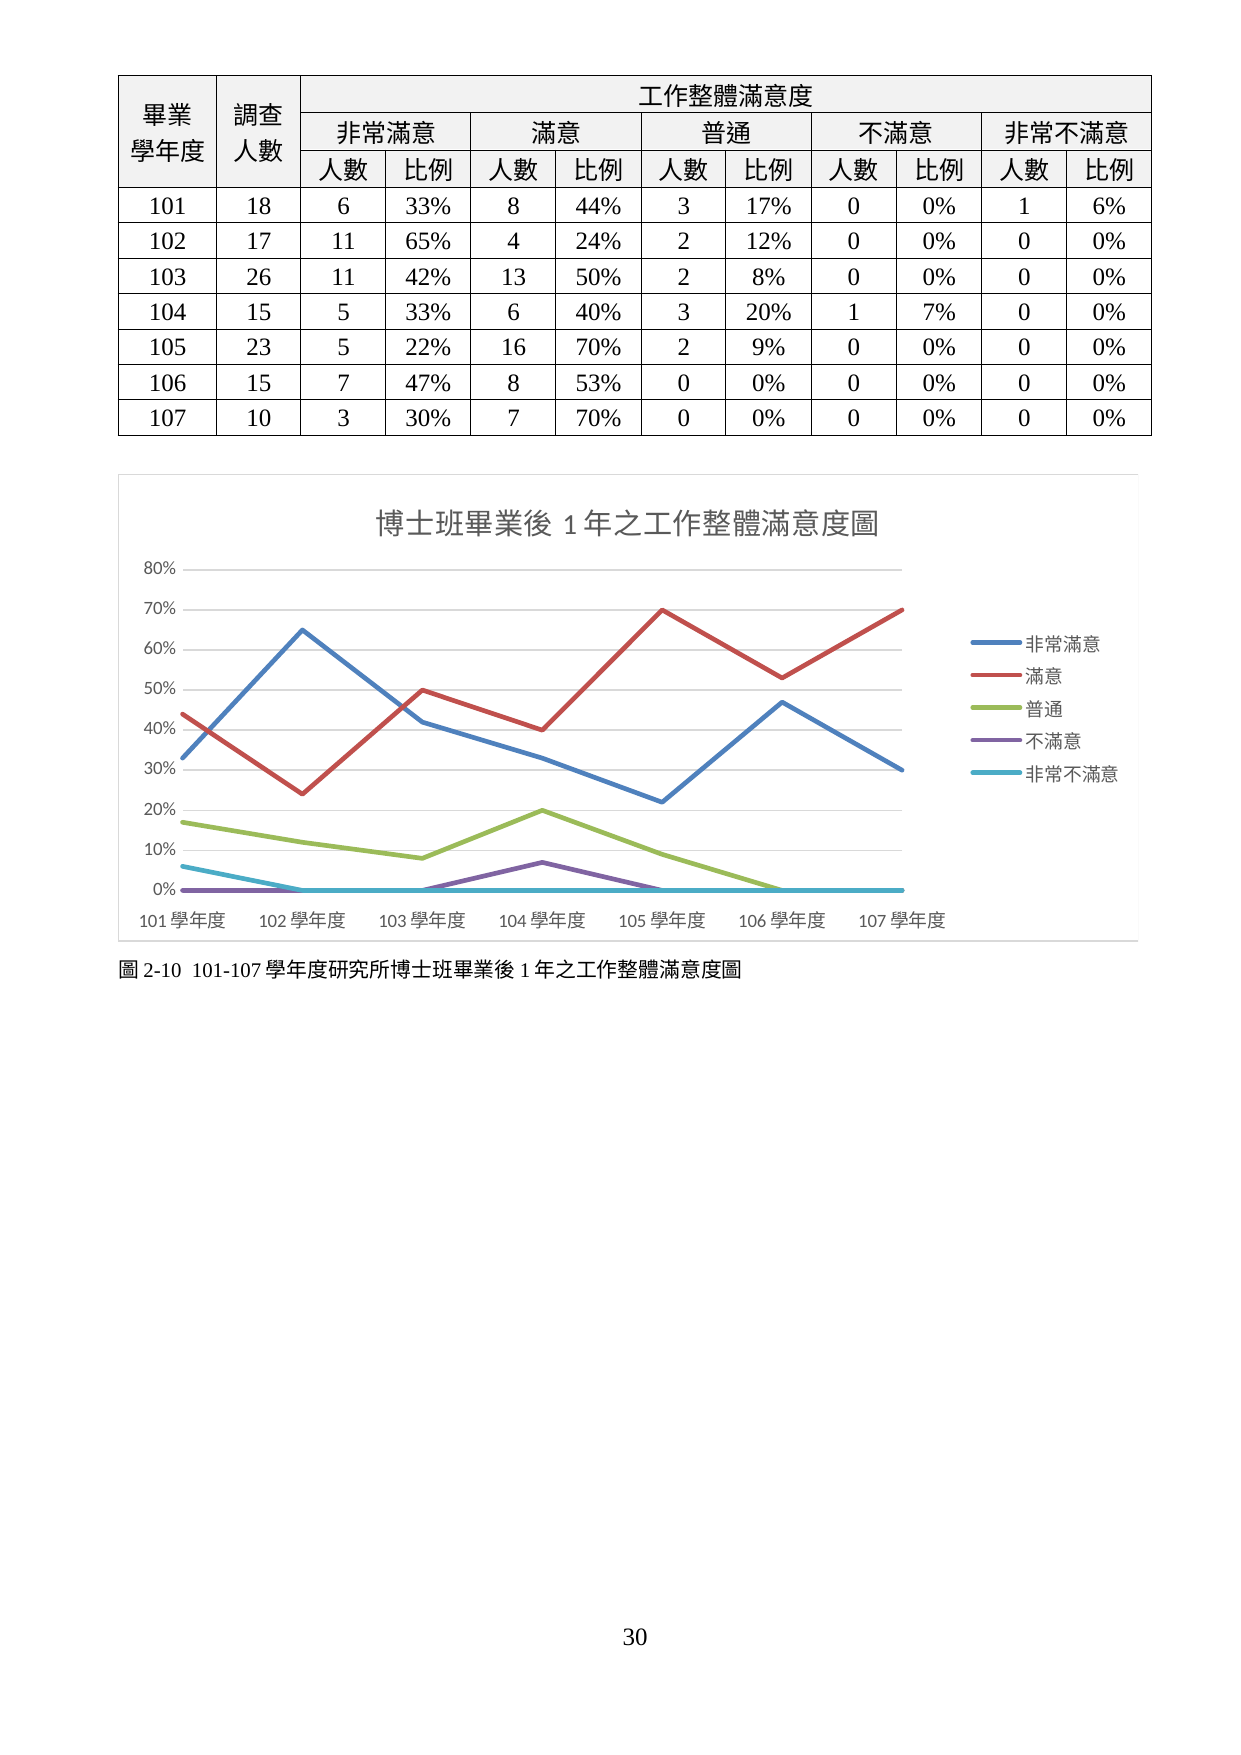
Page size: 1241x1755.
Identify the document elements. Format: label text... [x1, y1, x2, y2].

table_cell 7% [897, 294, 981, 328]
table_cell 65% [386, 223, 470, 258]
table_cell 比例 [1067, 151, 1151, 187]
table_cell 0 [642, 400, 725, 435]
table_header 工作整體滿意度 [301, 76, 1151, 112]
table_cell 102 [119, 223, 216, 258]
table_cell 0% [1067, 223, 1151, 258]
table_cell 40% [556, 294, 641, 328]
table_cell 0% [897, 400, 981, 435]
table_cell 70% [556, 400, 641, 435]
table_cell 0% [1067, 400, 1151, 435]
table_cell 8 [471, 365, 555, 399]
table_cell 6 [471, 294, 555, 328]
text 圖2-10 101-107學年度研究所博士班畢業後1年之工作整體滿意度圖 [118, 954, 1152, 984]
table_cell 12% [726, 223, 811, 258]
table_cell 15 [217, 365, 300, 399]
table_cell 16 [471, 330, 555, 364]
table_cell 53% [556, 365, 641, 399]
table_cell 人數 [982, 151, 1066, 187]
table_cell 0 [982, 259, 1066, 293]
table_cell 5 [301, 294, 385, 328]
table_cell 33% [386, 294, 470, 328]
table_cell 106 [119, 365, 216, 399]
table_cell 7 [471, 400, 555, 435]
table_cell 0 [982, 223, 1066, 258]
table_cell 101 [119, 188, 216, 222]
table_cell 0 [982, 294, 1066, 328]
table_cell 2 [642, 330, 725, 364]
table_cell 44% [556, 188, 641, 222]
table_cell 4 [471, 223, 555, 258]
table_cell 10 [217, 400, 300, 435]
table_cell 0 [812, 188, 896, 222]
table_cell 比例 [556, 151, 641, 187]
table_cell 0 [982, 400, 1066, 435]
table_header 畢業 學年度 [119, 76, 216, 187]
table_cell 1 [812, 294, 896, 328]
table_cell 0% [897, 223, 981, 258]
table_cell 13 [471, 259, 555, 293]
table_cell 普通 [642, 113, 811, 149]
table_cell 7 [301, 365, 385, 399]
table_cell 107 [119, 400, 216, 435]
table_cell 非常滿意 [301, 113, 470, 149]
table_cell 22% [386, 330, 470, 364]
table_cell 0% [897, 365, 981, 399]
table_cell 0% [726, 400, 811, 435]
table_cell 6% [1067, 188, 1151, 222]
table_cell 24% [556, 223, 641, 258]
table_cell 11 [301, 259, 385, 293]
table_cell 9% [726, 330, 811, 364]
table_cell 人數 [471, 151, 555, 187]
table_cell 0 [982, 365, 1066, 399]
table_cell 0% [897, 259, 981, 293]
table_cell 0 [642, 365, 725, 399]
table_cell 6 [301, 188, 385, 222]
table_cell 非常不滿意 [982, 113, 1151, 149]
table_cell 70% [556, 330, 641, 364]
table_cell 0% [897, 188, 981, 222]
table_cell 0 [812, 365, 896, 399]
table_cell 滿意 [471, 113, 641, 149]
table_cell 20% [726, 294, 811, 328]
table_cell 15 [217, 294, 300, 328]
table_cell 1 [982, 188, 1066, 222]
table_cell 人數 [301, 151, 385, 187]
table_cell 42% [386, 259, 470, 293]
table_cell 3 [642, 188, 725, 222]
table_cell 0% [1067, 294, 1151, 328]
table_cell 人數 [812, 151, 896, 187]
table_cell 0% [1067, 330, 1151, 364]
table_cell 2 [642, 223, 725, 258]
table_cell 0 [812, 223, 896, 258]
table_cell 23 [217, 330, 300, 364]
table_cell 26 [217, 259, 300, 293]
table_cell 17 [217, 223, 300, 258]
table_cell 17% [726, 188, 811, 222]
table_cell 3 [301, 400, 385, 435]
table_cell 5 [301, 330, 385, 364]
table_cell 8% [726, 259, 811, 293]
table_cell 0 [812, 259, 896, 293]
table_cell 47% [386, 365, 470, 399]
table_cell 0% [1067, 365, 1151, 399]
table_cell 0 [982, 330, 1066, 364]
table_cell 11 [301, 223, 385, 258]
table_cell 105 [119, 330, 216, 364]
table_cell 0% [1067, 259, 1151, 293]
table_cell 30% [386, 400, 470, 435]
table_cell 104 [119, 294, 216, 328]
table_cell 不滿意 [812, 113, 981, 149]
table_header 調查 人數 [217, 76, 300, 187]
table_cell 0% [726, 365, 811, 399]
table_cell 2 [642, 259, 725, 293]
table_cell 18 [217, 188, 300, 222]
table_cell 3 [642, 294, 725, 328]
table_cell 人數 [642, 151, 725, 187]
table_cell 8 [471, 188, 555, 222]
table_cell 33% [386, 188, 470, 222]
table_cell 比例 [897, 151, 981, 187]
table_cell 50% [556, 259, 641, 293]
table_cell 0% [897, 330, 981, 364]
table_cell 0 [812, 400, 896, 435]
table_cell 0 [812, 330, 896, 364]
table_cell 比例 [726, 151, 811, 187]
table_cell 比例 [386, 151, 470, 187]
table_cell 103 [119, 259, 216, 293]
